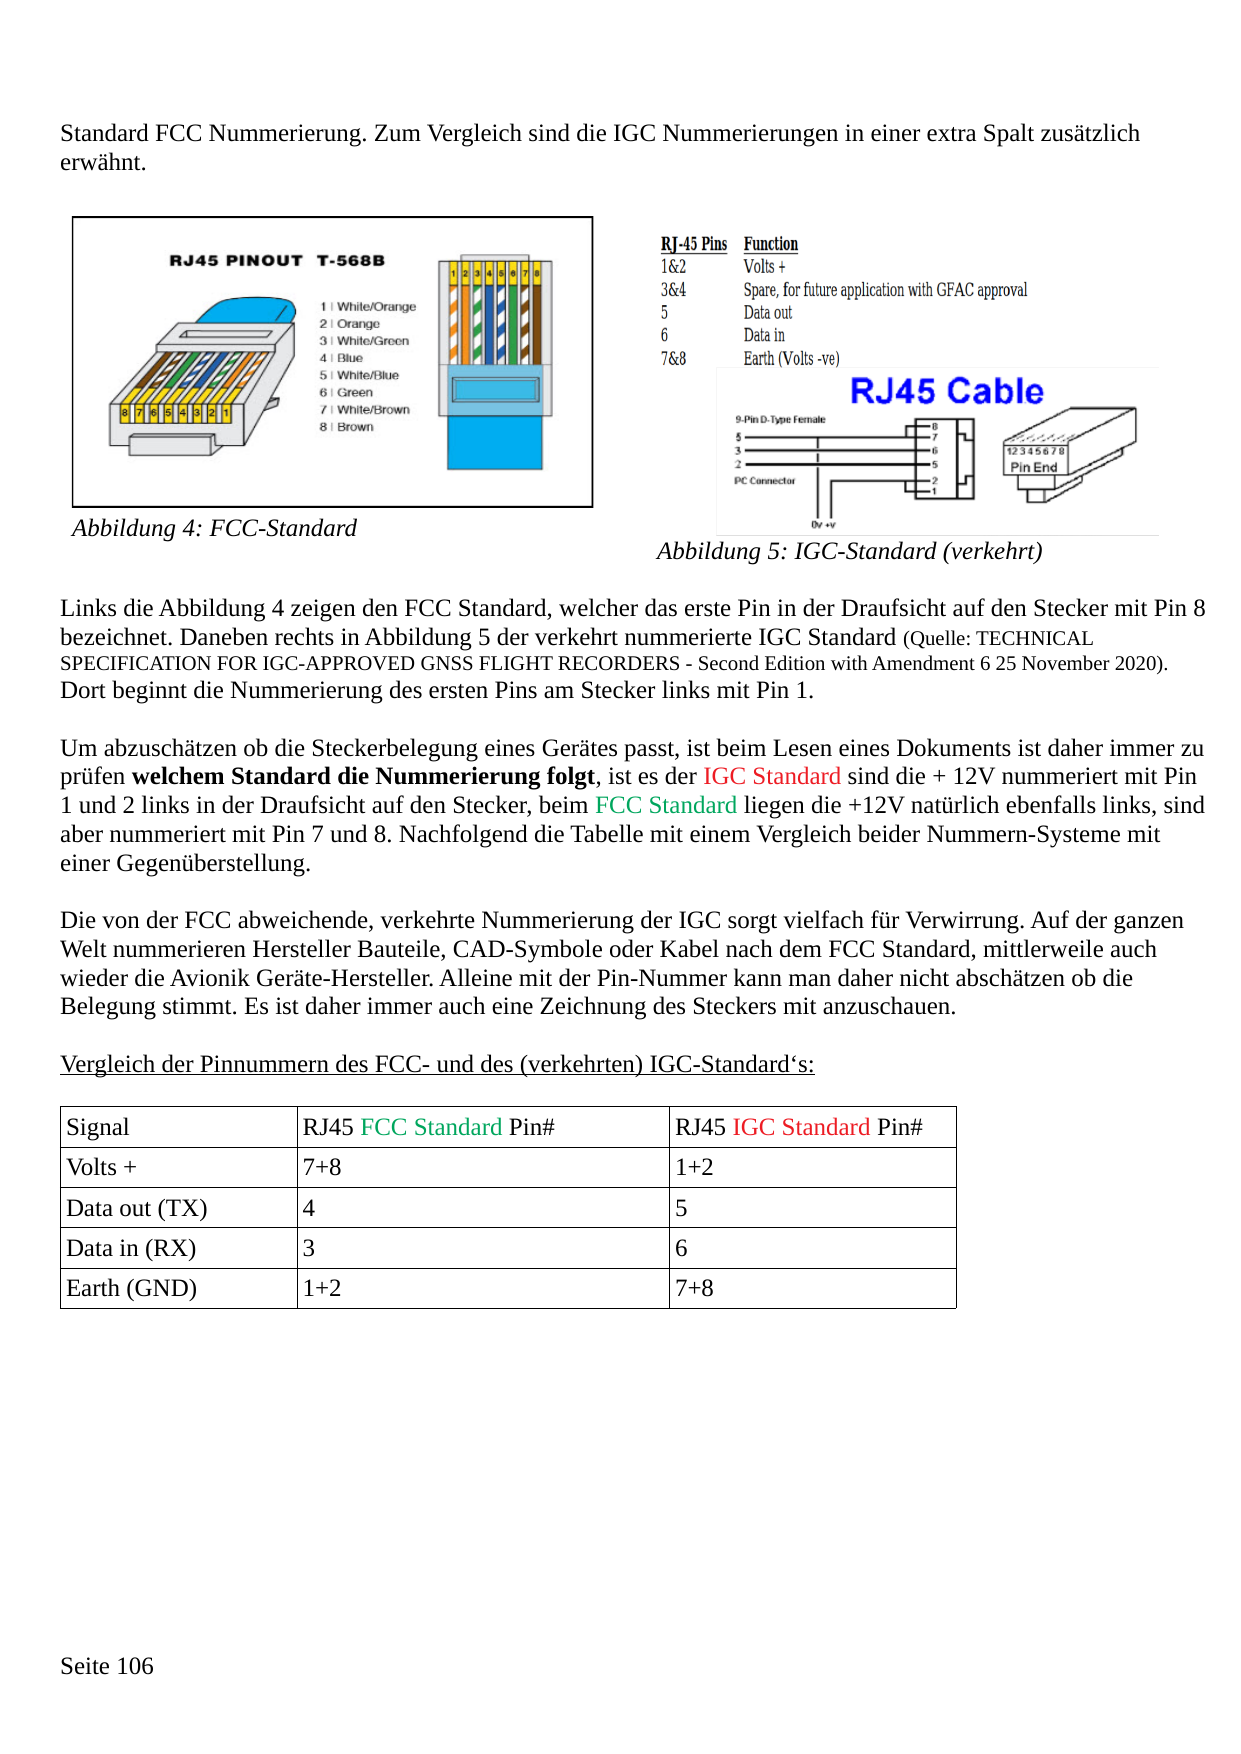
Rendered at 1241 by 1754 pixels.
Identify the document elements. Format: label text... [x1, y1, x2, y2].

table_cell 4 [298, 1188, 669, 1227]
picture [656, 228, 1159, 536]
table_cell 6 [670, 1228, 956, 1268]
table_cell 1+2 [298, 1269, 669, 1308]
text Die von der FCC abweichende, verkehrte Nummerierung der IGC sorgt vielfach für Verwirrung. Auf der ganzen Welt nummerieren Hersteller Bauteile, CAD-Symbole oder Kabel nach dem FCC Standard, mittlerweile auch wieder die Avionik Geräte-Hersteller. Alleine mit der Pin-Nummer kann man daher nicht abschätzen ob die Belegung stimmt. Es ist daher immer auch eine Zeichnung des Steckers mit anzuschauen. [60, 905, 1207, 1020]
table_cell 7+8 [298, 1148, 669, 1187]
table_cell Data in (RX) [61, 1228, 297, 1268]
table_cell Volts + [61, 1148, 297, 1187]
text Links die Abbildung 4 zeigen den FCC Standard, welcher das erste Pin in der Draufsicht auf den Stecker mit Pin 8 bezeichnet. Daneben rechts in Abbildung 5 der verkehrt nummerierte IGC Standard (Quelle: TECHNICAL SPECIFICATION FOR IGC-APPROVED GNSS FLIGHT RECORDERS - Second Edition with Amendment 6 25 November 2020). Dort beginnt die Nummerierung des ersten Pins am Stecker links mit Pin 1. [60, 593, 1207, 704]
table_cell 7+8 [670, 1269, 956, 1308]
table_header Signal [61, 1107, 297, 1147]
table_header RJ45 FCC Standard Pin# [298, 1107, 669, 1147]
picture [71, 216, 594, 508]
table_cell 1+2 [670, 1148, 956, 1187]
table_cell Earth (GND) [61, 1269, 297, 1308]
text Standard FCC Nummerierung. Zum Vergleich sind die IGC Nummerierungen in einer extra Spalt zusätzlich erwähnt. [60, 118, 1207, 176]
table_header RJ45 IGC Standard Pin# [670, 1107, 956, 1147]
text Abbildung 5: IGC-Standard (verkehrt) [657, 536, 1159, 565]
table_cell 3 [298, 1228, 669, 1268]
text Abbildung 4: FCC-Standard [72, 508, 593, 542]
table_cell 5 [670, 1188, 956, 1227]
text Vergleich der Pinnummern des FCC- und des (verkehrten) IGC-Standard‘s: [60, 1049, 1207, 1078]
table_cell Data out (TX) [61, 1188, 297, 1227]
text Um abzuschätzen ob die Steckerbelegung eines Gerätes passt, ist beim Lesen eines Dokuments ist daher immer zu prüfen welchem Standard die Nummerierung folgt, ist es der IGC Standard sind die + 12V nummeriert mit Pin 1 und 2 links in der Draufsicht auf den Stecker, beim FCC Standard liegen die +12V natürlich ebenfalls links, sind aber nummeriert mit Pin 7 und 8. Nachfolgend die Tabelle mit einem Vergleich beider Nummern-Systeme mit einer Gegenüberstellung. [60, 733, 1207, 876]
